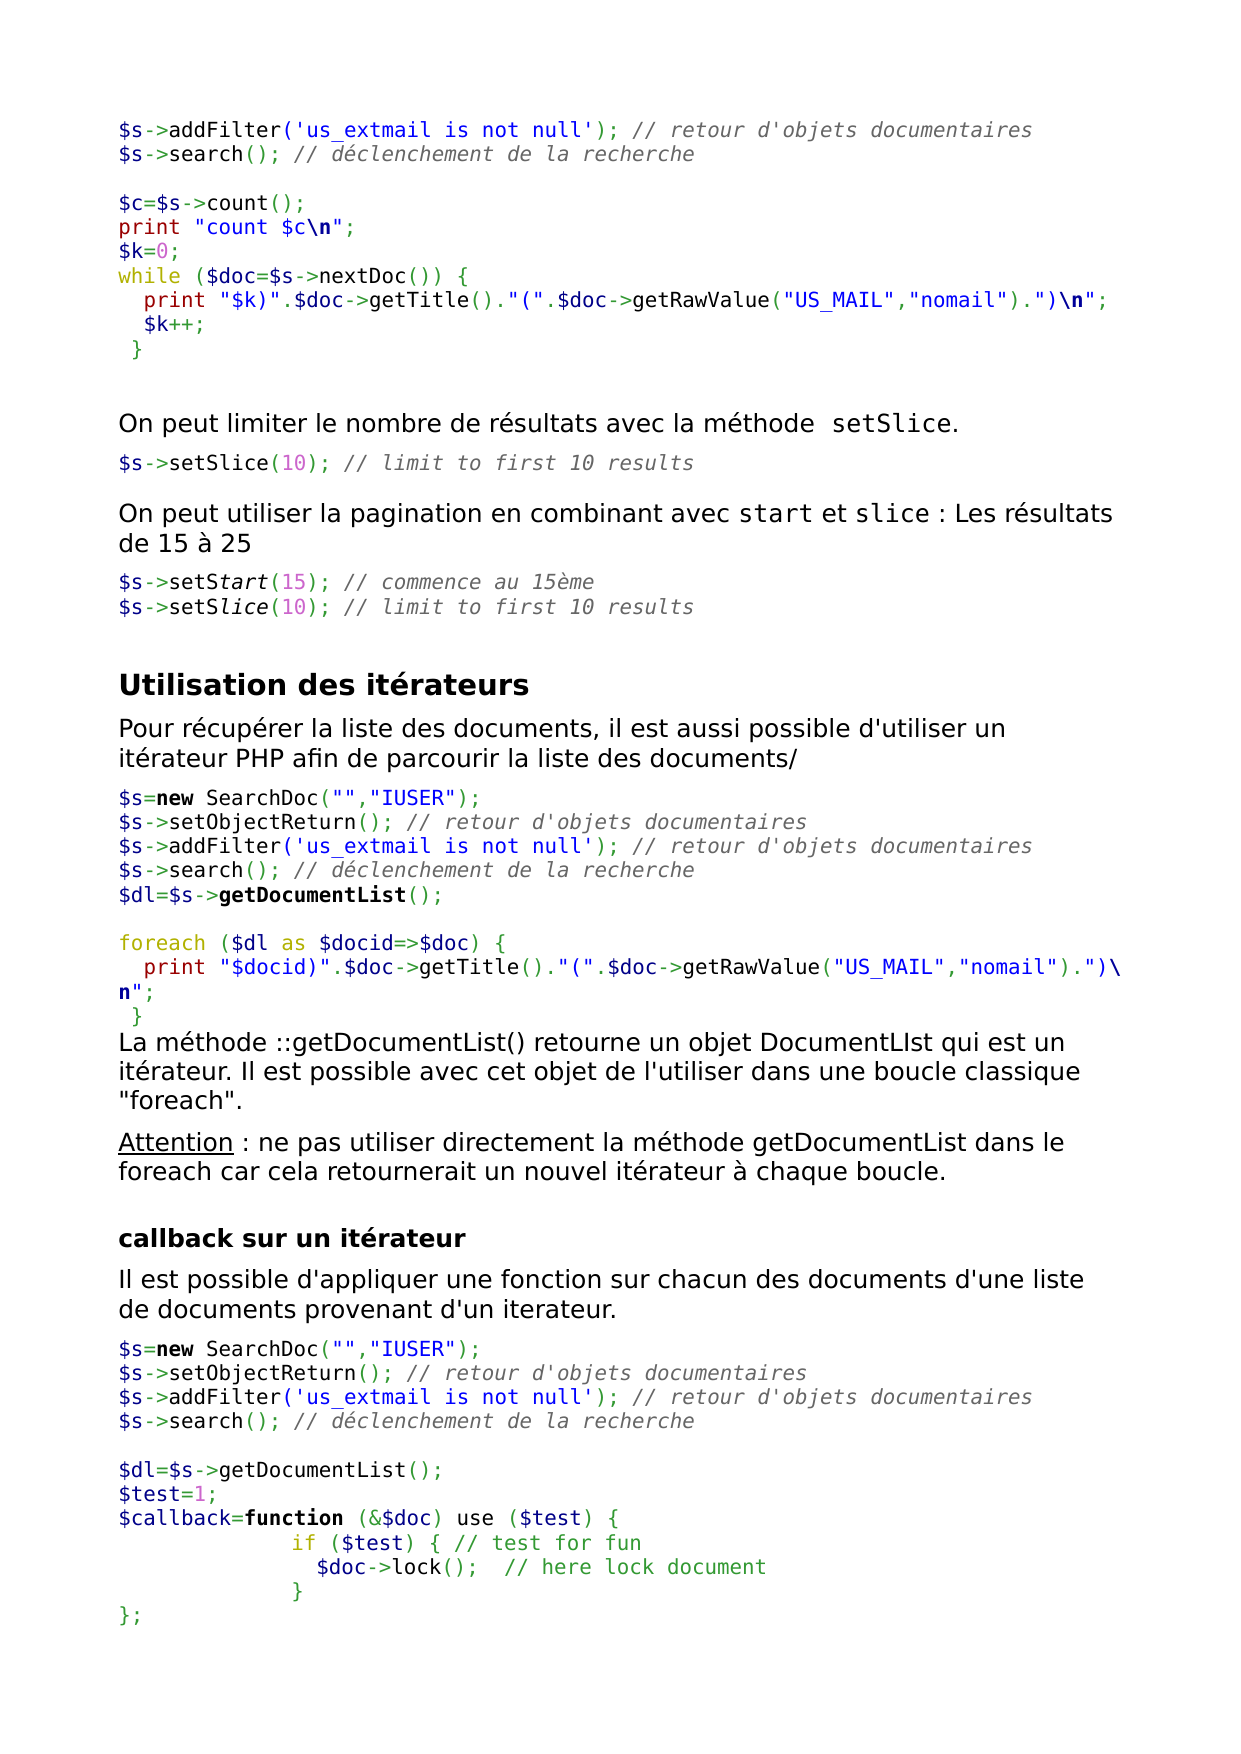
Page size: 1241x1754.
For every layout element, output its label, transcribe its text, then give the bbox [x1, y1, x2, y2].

text $callback=function (&$doc) use ($test) { [118, 1506, 1122, 1531]
text print "$k)".$doc->getTitle()."(".$doc->getRawValue("US_MAIL","nomail").")\n"; [118, 288, 1122, 312]
text $s->setStart(15); // commence au 15ème [118, 570, 1122, 595]
text $s->search(); // déclenchement de la recherche [118, 858, 1122, 883]
text $s->addFilter('us_extmail is not null'); // retour d'objets documentaires [118, 1385, 1122, 1409]
text if ($test) { // test for fun [118, 1531, 1122, 1555]
text $dl=$s->getDocumentList(); [118, 1458, 1122, 1482]
text $c=$s->count(); [118, 191, 1122, 215]
text $s->setObjectReturn(); // retour d'objets documentaires [118, 810, 1122, 834]
text $s->addFilter('us_extmail is not null'); // retour d'objets documentaires [118, 118, 1122, 142]
text while ($doc=$s->nextDoc()) { [118, 264, 1122, 288]
text Il est possible d'appliquer une fonction sur chacun des documents d'une liste de documents provenant d'un iterateur. [118, 1266, 1122, 1324]
text Pour récupérer la liste des documents, il est aussi possible d'utiliser un itérateur PHP afin de parcourir la liste des documents/ [118, 715, 1122, 773]
text $k=0; [118, 239, 1122, 264]
text }; [118, 1603, 1122, 1628]
text $s->search(); // déclenchement de la recherche [118, 1409, 1122, 1434]
text foreach ($dl as $docid=>$doc) { [118, 931, 1122, 955]
text $s->setObjectReturn(); // retour d'objets documentaires [118, 1361, 1122, 1385]
text $s->search(); // déclenchement de la recherche [118, 142, 1122, 167]
text La méthode ::getDocumentList() retourne un objet DocumentLIst qui est un itérateur. Il est possible avec cet objet de l'utiliser dans une boucle classique "foreach". [118, 1028, 1122, 1116]
subtitle Utilisation des itérateurs [118, 668, 1122, 702]
text $test=1; [118, 1482, 1122, 1506]
text $s->setSlice(10); // limit to first 10 results [118, 595, 1122, 643]
text On peut utiliser la pagination en combinant avec start et slice : Les résultats de 15 à 25 [118, 499, 1122, 558]
subtitle callback sur un itérateur [118, 1224, 1122, 1253]
text On peut limiter le nombre de résultats avec la méthode setSlice. [118, 409, 1122, 438]
text $s->addFilter('us_extmail is not null'); // retour d'objets documentaires [118, 834, 1122, 858]
text $dl=$s->getDocumentList(); [118, 883, 1122, 907]
text print "count $c\n"; [118, 215, 1122, 239]
text } [118, 1579, 1122, 1603]
text print "$docid)".$doc->getTitle()."(".$doc->getRawValue("US_MAIL","nomail").")\n"; [118, 955, 1122, 1004]
text } [118, 337, 1122, 409]
text $s=new SearchDoc("","IUSER"); [118, 786, 1122, 810]
text } [118, 1004, 1122, 1028]
text $s=new SearchDoc("","IUSER"); [118, 1337, 1122, 1361]
text $doc->lock(); // here lock document [118, 1555, 1122, 1579]
text $s->setSlice(10); // limit to first 10 results [118, 451, 1122, 499]
text Attention : ne pas utiliser directement la méthode getDocumentList dans le foreach car cela retournerait un nouvel itérateur à chaque boucle. [118, 1128, 1122, 1187]
text $k++; [118, 312, 1122, 337]
